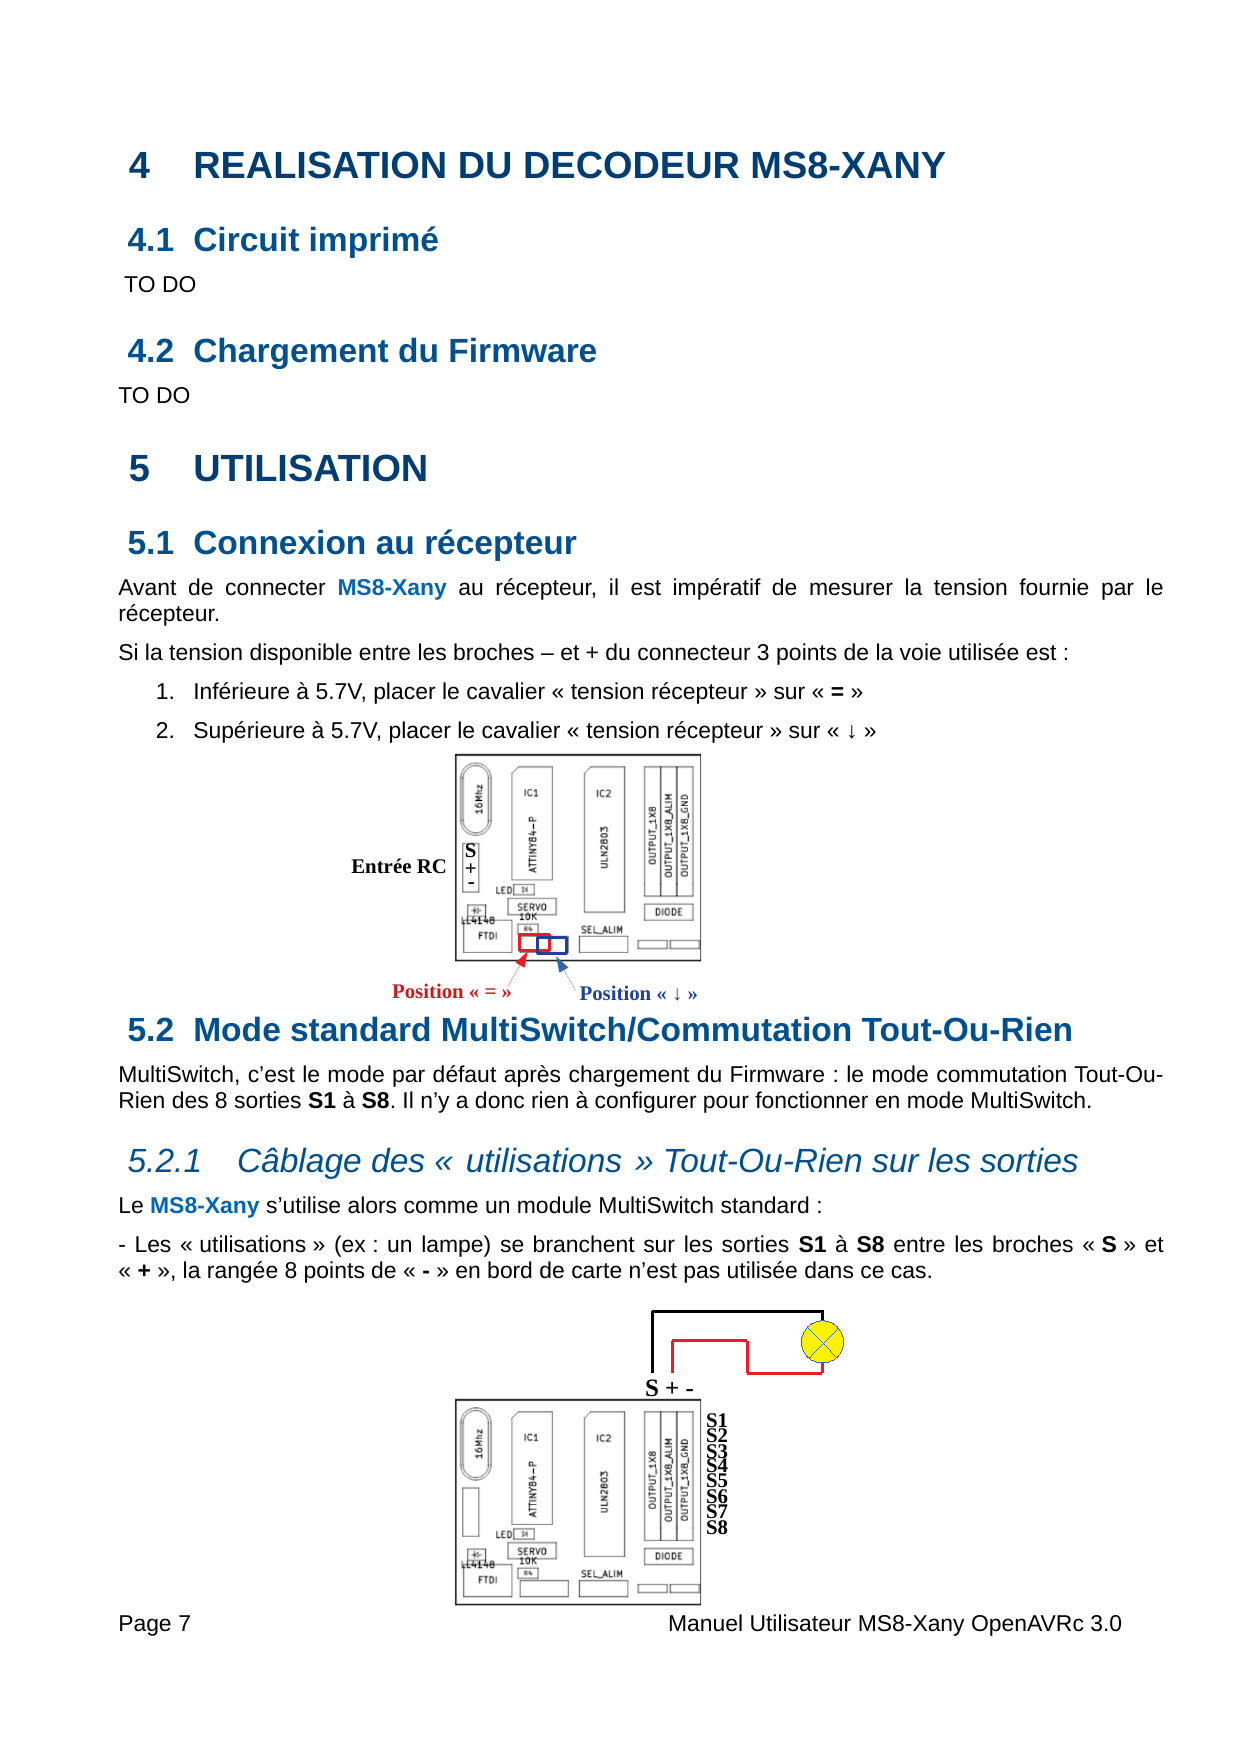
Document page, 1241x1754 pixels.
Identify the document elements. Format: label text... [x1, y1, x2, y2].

list Inférieure à 5.7V, placer le cavalier « tension récepteur » sur « = » [156, 678, 1164, 704]
list Supérieure à 5.7V, placer le cavalier « tension récepteur » sur « ↓ » [156, 717, 1164, 743]
subtitle REALISATION DU DECODEUR MS8-XANY [118, 143, 1164, 187]
picture [539, 939, 548, 949]
subtitle Câblage des « utilisations » Tout-Ou-Rien sur les sorties [118, 1141, 1164, 1179]
subtitle Mode standard MultiSwitch/Commutation Tout-Ou-Rien [118, 1010, 1164, 1048]
text - Les « utilisations » (ex : un lampe) se branchent sur les sorties S1 à S8 entre les broches « S » et « + », la rangée 8 points de « - » en bord de carte n’est pas utilisée dans ce cas. [118, 1231, 1164, 1283]
picture [454, 1398, 702, 1606]
text Si la tension disponible entre les broches – et + du connecteur 3 points de la voie utilisée est : [118, 639, 1164, 666]
subtitle UTILISATION [118, 446, 1164, 489]
subtitle Chargement du Firmware [118, 331, 1164, 369]
text Le MS8-Xany s’utilise alors comme un module MultiSwitch standard : [118, 1192, 1164, 1218]
text Avant de connecter MS8-Xany au récepteur, il est impératif de mesurer la tension fournie par le récepteur. [118, 574, 1164, 627]
text TO DO [118, 271, 1164, 298]
text MultiSwitch, c’est le mode par défaut après chargement du Firmware : le mode commutation Tout-Ou-Rien des 8 sorties S1 à S8. Il n’y a donc rien à configurer pour fonctionner en mode MultiSwitch. [118, 1061, 1164, 1114]
subtitle Connexion au récepteur [118, 523, 1164, 562]
picture [454, 753, 702, 962]
text TO DO [118, 382, 1164, 408]
picture [551, 939, 565, 952]
picture [521, 936, 536, 949]
subtitle Circuit imprimé [118, 220, 1164, 259]
